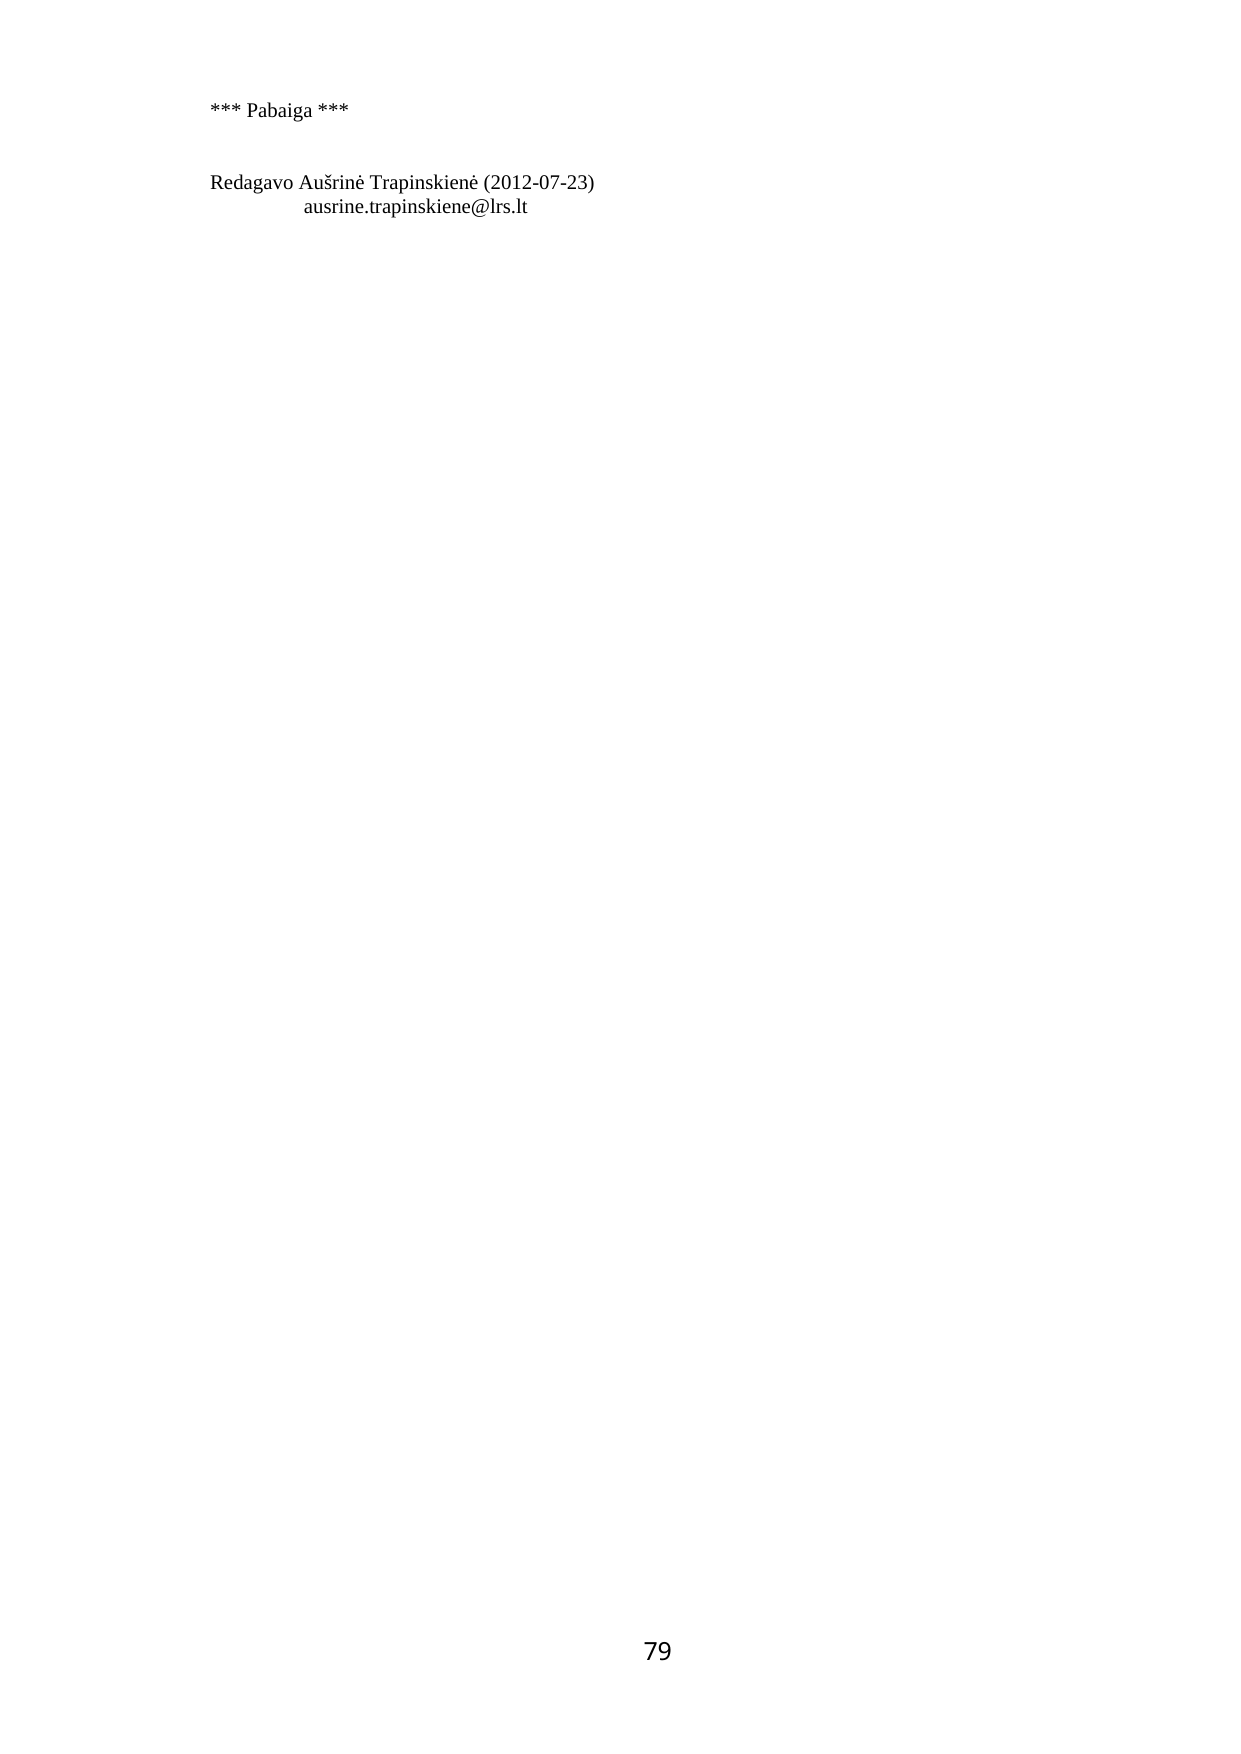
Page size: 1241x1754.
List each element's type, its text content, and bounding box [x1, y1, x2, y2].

text ausrine.trapinskiene@lrs.lt [210, 194, 1106, 218]
text Redagavo Aušrinė Trapinskienė (2012-07-23) [210, 170, 1106, 194]
text *** Pabaiga *** [210, 98, 1106, 122]
